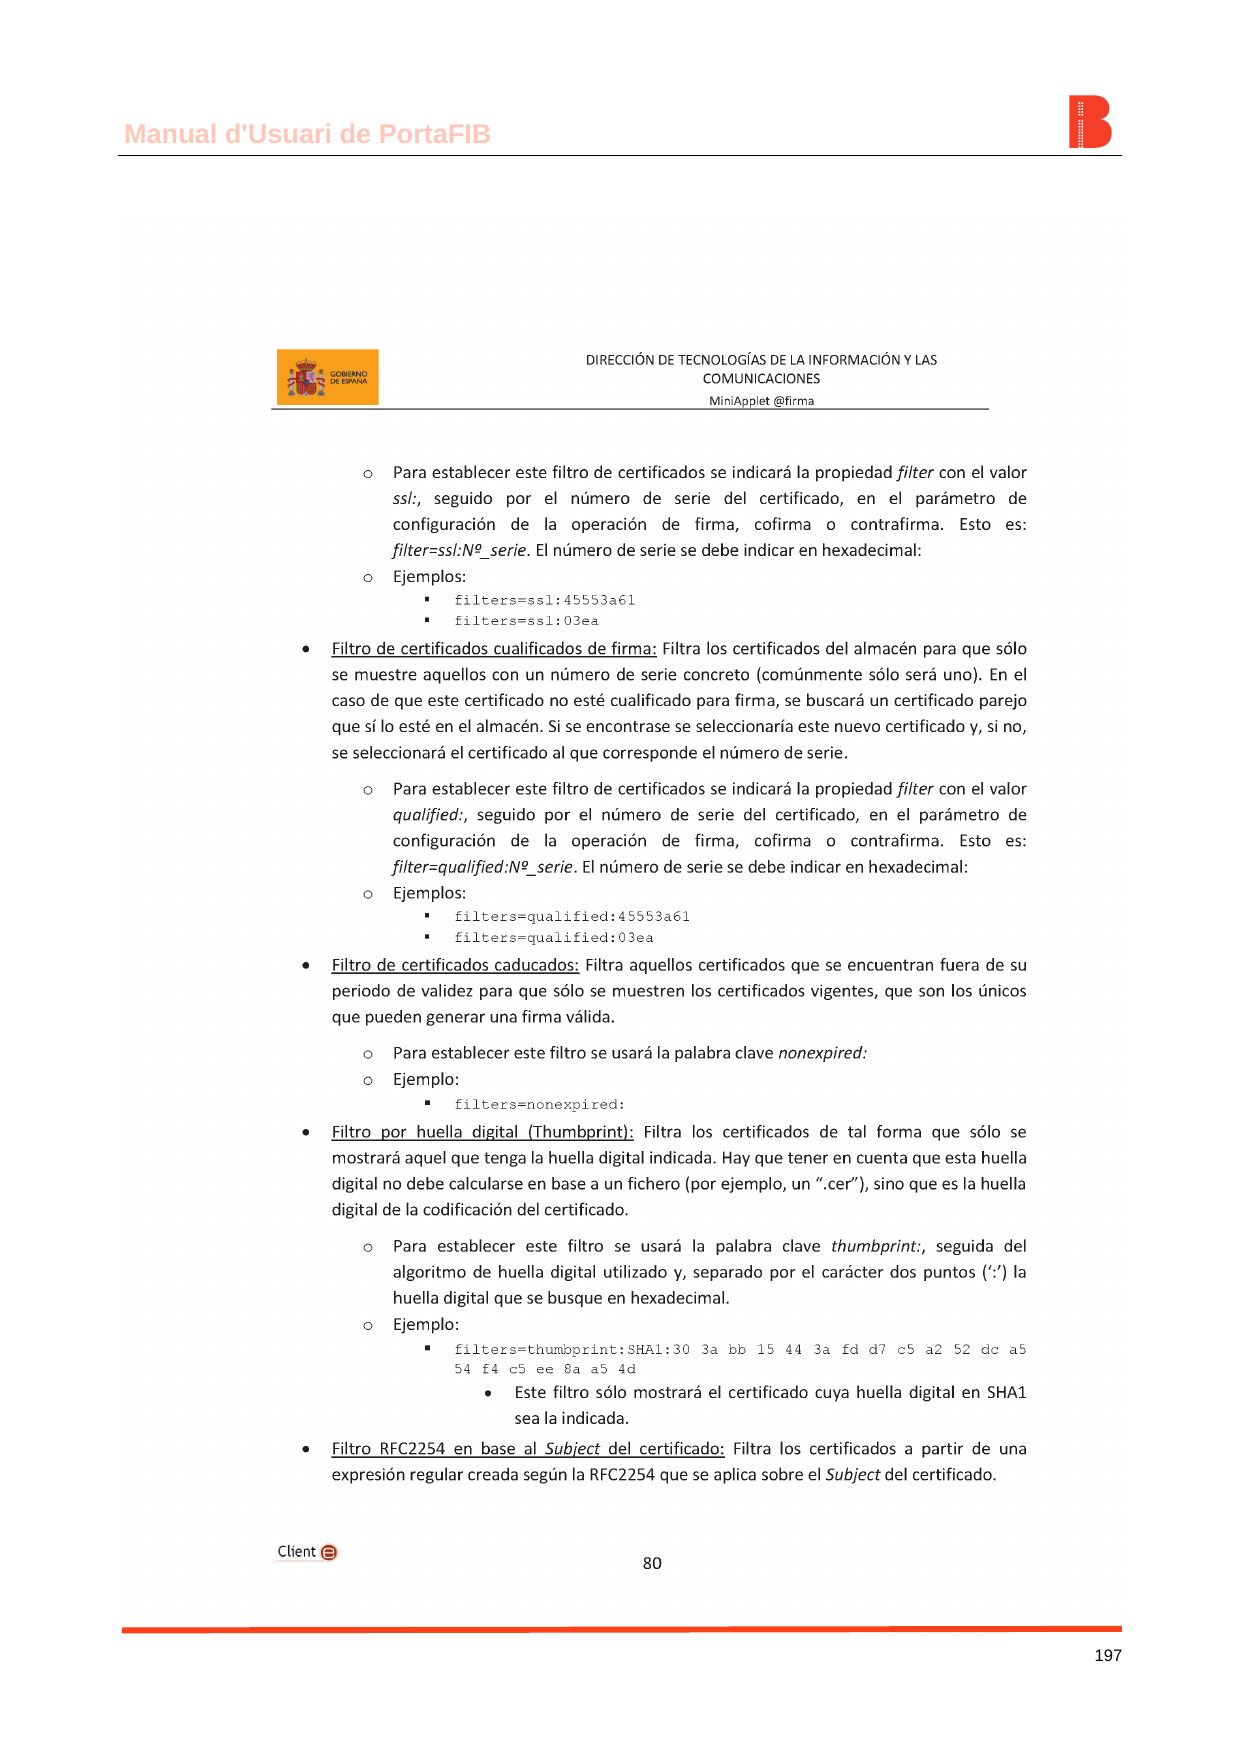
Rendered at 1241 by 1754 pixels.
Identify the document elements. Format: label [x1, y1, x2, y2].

picture [1063, 94, 1117, 150]
